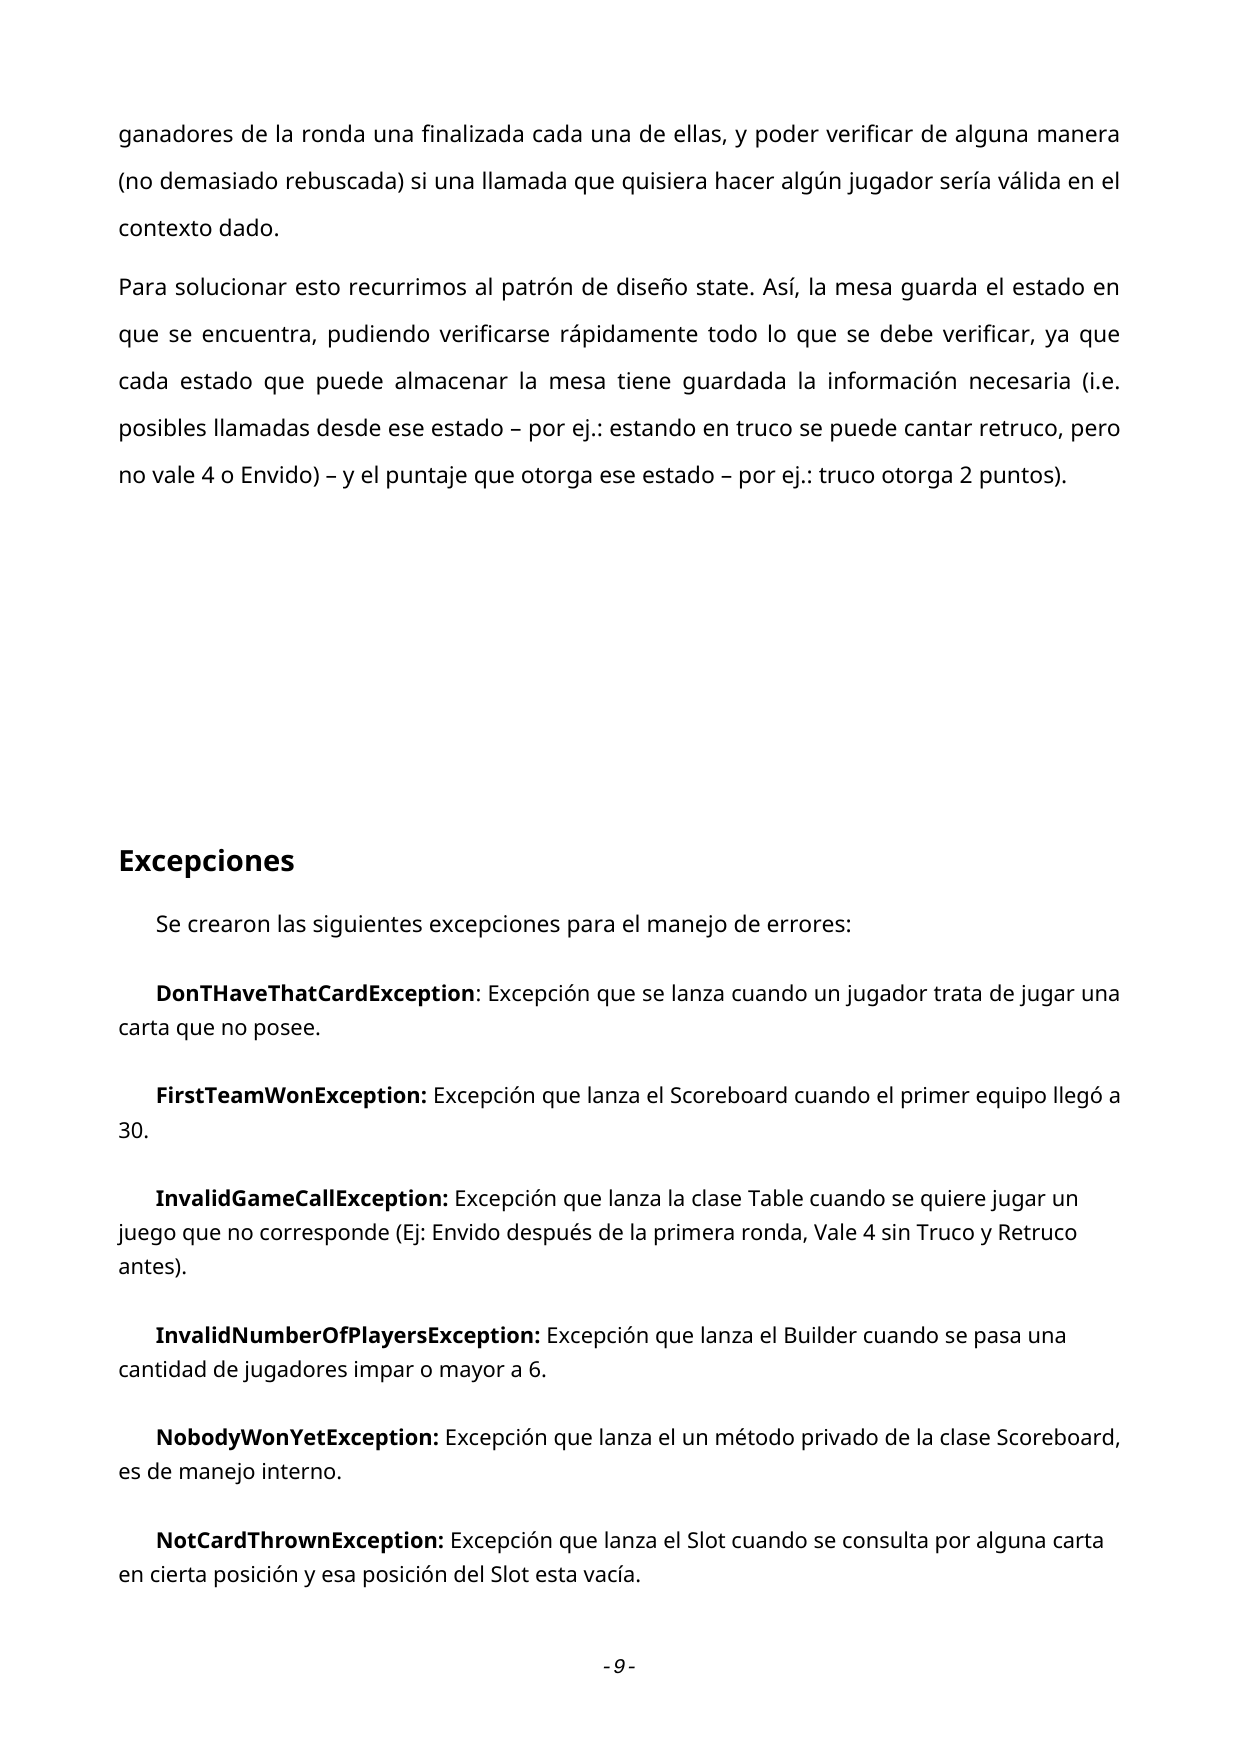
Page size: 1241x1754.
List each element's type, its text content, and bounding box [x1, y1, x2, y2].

text InvalidGameCallException: Excepción que lanza la clase Table cuando se quiere jugar un juego que no corresponde (Ej: Envido después de la primera ronda, Vale 4 sin Truco y Retruco antes). [118, 1183, 1122, 1281]
text FirstTeamWonException: Excepción que lanza el Scoreboard cuando el primer equipo llegó a 30. [118, 1080, 1122, 1144]
text InvalidNumberOfPlayersException: Excepción que lanza el Builder cuando se pasa una cantidad de jugadores impar o mayor a 6. [118, 1319, 1122, 1383]
text NobodyWonYetException: Excepción que lanza el un método privado de la clase Scoreboard, es de manejo interno. [118, 1422, 1122, 1486]
text Se crearon las siguientes excepciones para el manejo de errores: [118, 908, 1122, 939]
text Para solucionar esto recurrimos al patrón de diseño state. Así, la mesa guarda el estado en que se encuentra, pudiendo verificarse rápidamente todo lo que se debe verificar, ya que cada estado que puede almacenar la mesa tiene guardada la información necesaria (i.e. posibles llamadas desde ese estado – por ej.: estando en truco se puede cantar retruco, pero no vale 4 o Envido) – y el puntaje que otorga ese estado – por ej.: truco otorga 2 puntos). [118, 271, 1122, 490]
subtitle Excepciones [118, 840, 1122, 880]
text NotCardThrownException: Excepción que lanza el Slot cuando se consulta por alguna carta en cierta posición y esa posición del Slot esta vacía. [118, 1524, 1122, 1588]
text ganadores de la ronda una finalizada cada una de ellas, y poder verificar de alguna manera (no demasiado rebuscada) si una llamada que quisiera hacer algún jugador sería válida en el contexto dado. [118, 118, 1122, 243]
text DonTHaveThatCardException: Excepción que se lanza cuando un jugador trata de jugar una carta que no posee. [118, 978, 1122, 1042]
